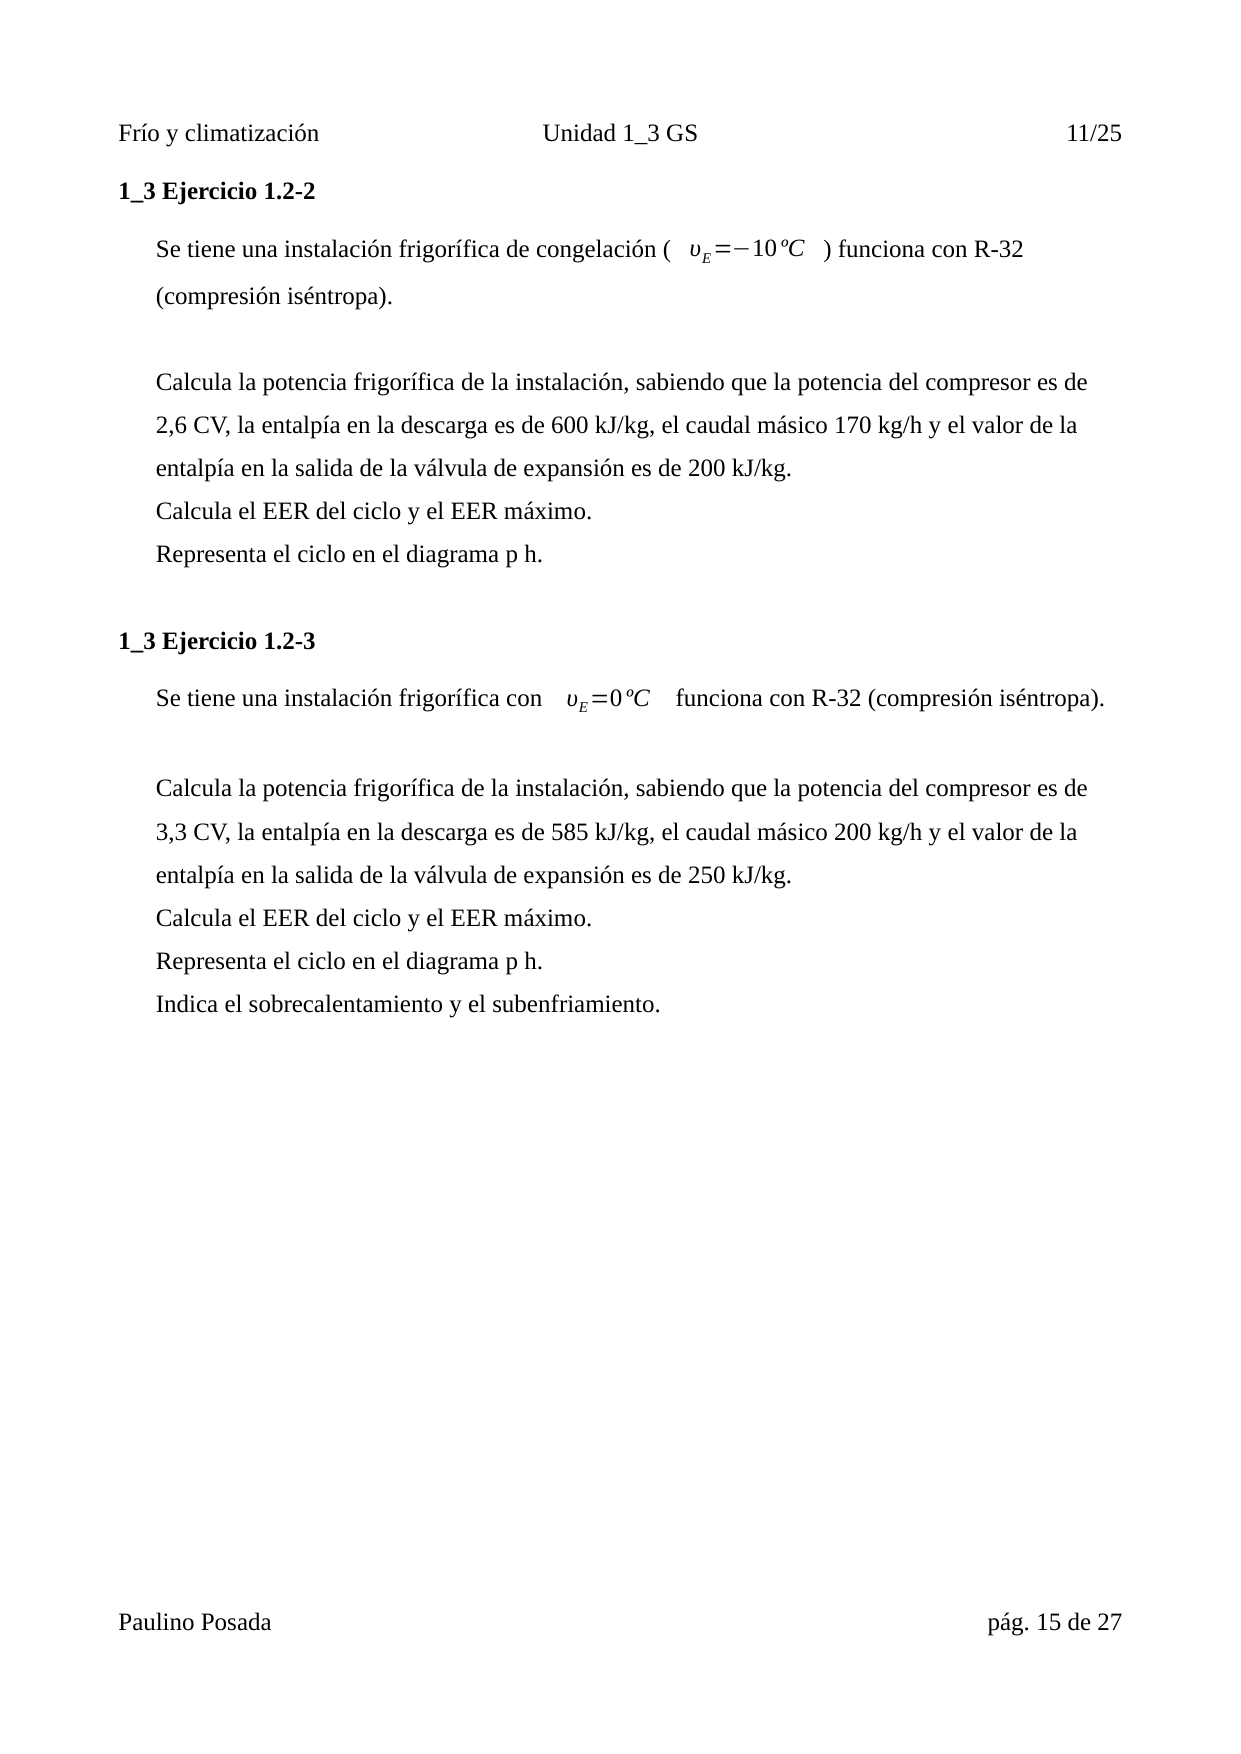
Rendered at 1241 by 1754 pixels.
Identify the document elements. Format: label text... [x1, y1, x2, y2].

text Calcula el EER del ciclo y el EER máximo. [156, 903, 1122, 932]
text Calcula la potencia frigorífica de la instalación, sabiendo que la potencia del compresor es de 3,3 CV, la entalpía en la descarga es de 585 kJ/kg, el caudal másico 200 kg/h y el valor de la entalpía en la salida de la válvula de expansión es de 250 kJ/kg. [156, 773, 1122, 888]
text Calcula la potencia frigorífica de la instalación, sabiendo que la potencia del compresor es de 2,6 CV, la entalpía en la descarga es de 600 kJ/kg, el caudal másico 170 kg/h y el valor de la entalpía en la salida de la válvula de expansión es de 200 kJ/kg. [156, 367, 1122, 482]
text Indica el sobrecalentamiento y el subenfriamiento. [156, 989, 1122, 1018]
text Representa el ciclo en el diagrama p h. [156, 539, 1122, 568]
text 1_3 Ejercicio 1.2-3 [118, 626, 1122, 654]
text 1_3 Ejercicio 1.2-2 [118, 176, 1122, 205]
text Representa el ciclo en el diagrama p h. [156, 946, 1122, 975]
text Calcula el EER del ciclo y el EER máximo. [156, 496, 1122, 525]
text Se tiene una instalación frigorífica de congelación () funciona con R-32 (compresión iséntropa). [156, 234, 1122, 309]
text Se tiene una instalación frigorífica con funciona con R-32 (compresión iséntropa). [156, 683, 1122, 716]
